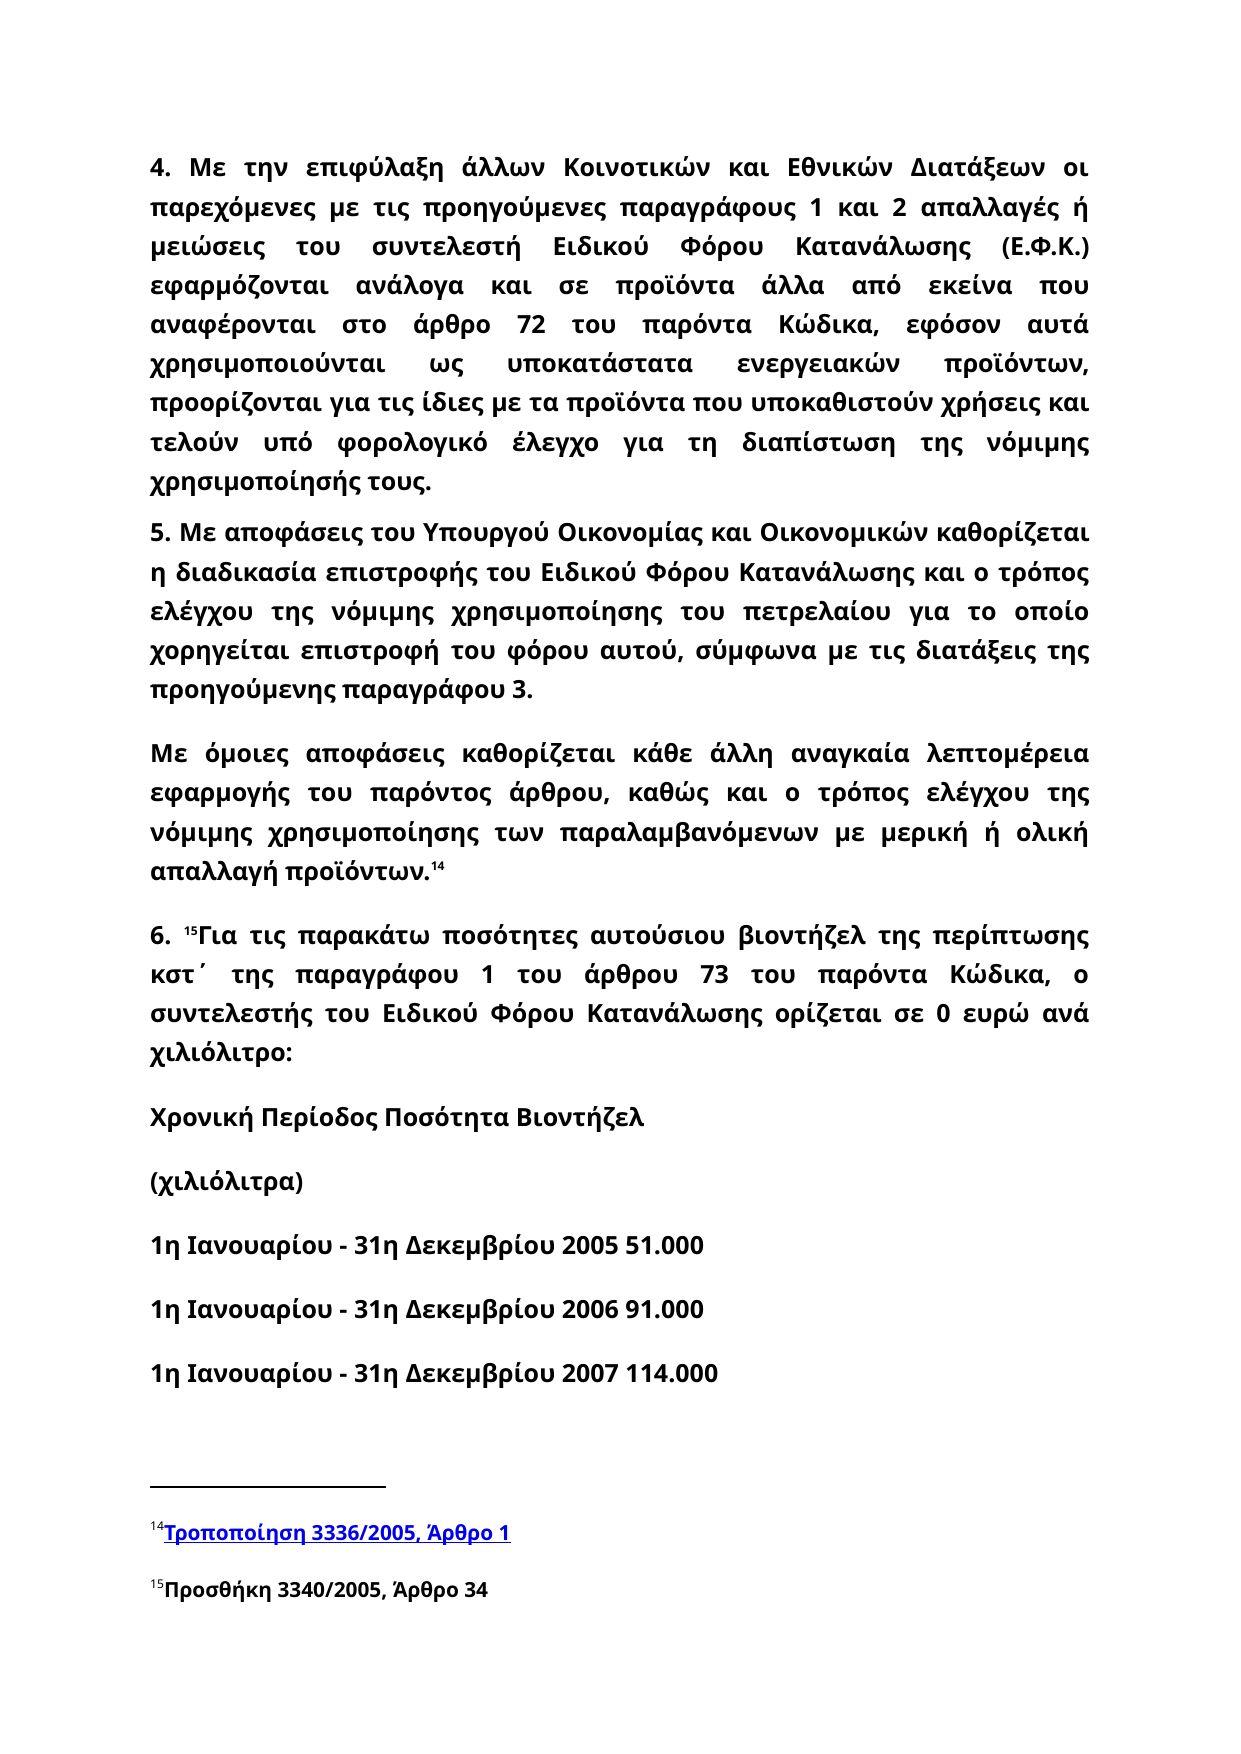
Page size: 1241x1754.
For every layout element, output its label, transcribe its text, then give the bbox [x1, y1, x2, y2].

text 6. Για τις παρακάτω ποσότητες αυτούσιου βιοντήζελ της περίπτωσης κστ΄ της παραγράφου 1 του άρθρου 73 του παρόντα Κώδικα, ο συντελεστής του Ειδικού Φόρου Κατανάλωσης ορίζεται σε 0 ευρώ ανά χιλιόλιτρο: [150, 917, 1090, 1069]
text Προσθήκη 3340/2005, Άρθρο 34 [150, 1576, 1090, 1604]
text (χιλιόλιτρα) [150, 1163, 1090, 1197]
text Χρονική Περίοδος Ποσότητα Βιοντήζελ [150, 1099, 1090, 1133]
text Με όμοιες αποφάσεις καθορίζεται κάθε άλλη αναγκαία λεπτομέρεια εφαρμογής του παρόντος άρθρου, καθώς και ο τρόπος ελέγχου της νόμιμης χρησιμοποίησης των παραλαμβανόμενων με μερική ή ολική απαλλαγή προϊόντων. [150, 736, 1090, 887]
text 5. Με αποφάσεις του Υπουργού Οικονομίας και Οικονομικών καθορίζεται η διαδικασία επιστροφής του Ειδικού Φόρου Κατανάλωσης και ο τρόπος ελέγχου της νόμιμης χρησιμοποίησης του πετρελαίου για το οποίο χορηγείται επιστροφή του φόρου αυτού, σύμφωνα με τις διατάξεις της προηγούμενης παραγράφου 3. [150, 515, 1090, 706]
text 1η Ιανουαρίου - 31η Δεκεμβρίου 2006 91.000 [150, 1292, 1090, 1326]
text 1η Ιανουαρίου - 31η Δεκεμβρίου 2007 114.000 [150, 1356, 1090, 1390]
text 4. Με την επιφύλαξη άλλων Κοινοτικών και Εθνικών Διατάξεων οι παρεχόμενες με τις προηγούμενες παραγράφους 1 και 2 απαλλαγές ή μειώσεις του συντελεστή Ειδικού Φόρου Κατανάλωσης (Ε.Φ.Κ.) εφαρμόζονται ανάλογα και σε προϊόντα άλλα από εκείνα που αναφέρονται στο άρθρο 72 του παρόντα Κώδικα, εφόσον αυτά χρησιμοποιούνται ως υποκατάστατα ενεργειακών προϊόντων, προορίζονται για τις ίδιες με τα προϊόντα που υποκαθιστούν χρήσεις και τελούν υπό φορολογικό έλεγχο για τη διαπίστωση της νόμιμης χρησιμοποίησής τους. [150, 150, 1090, 497]
text Τροποποίηση 3336/2005, Άρθρο 1 [150, 1518, 1090, 1546]
text 1η Ιανουαρίου - 31η Δεκεμβρίου 2005 51.000 [150, 1227, 1090, 1262]
